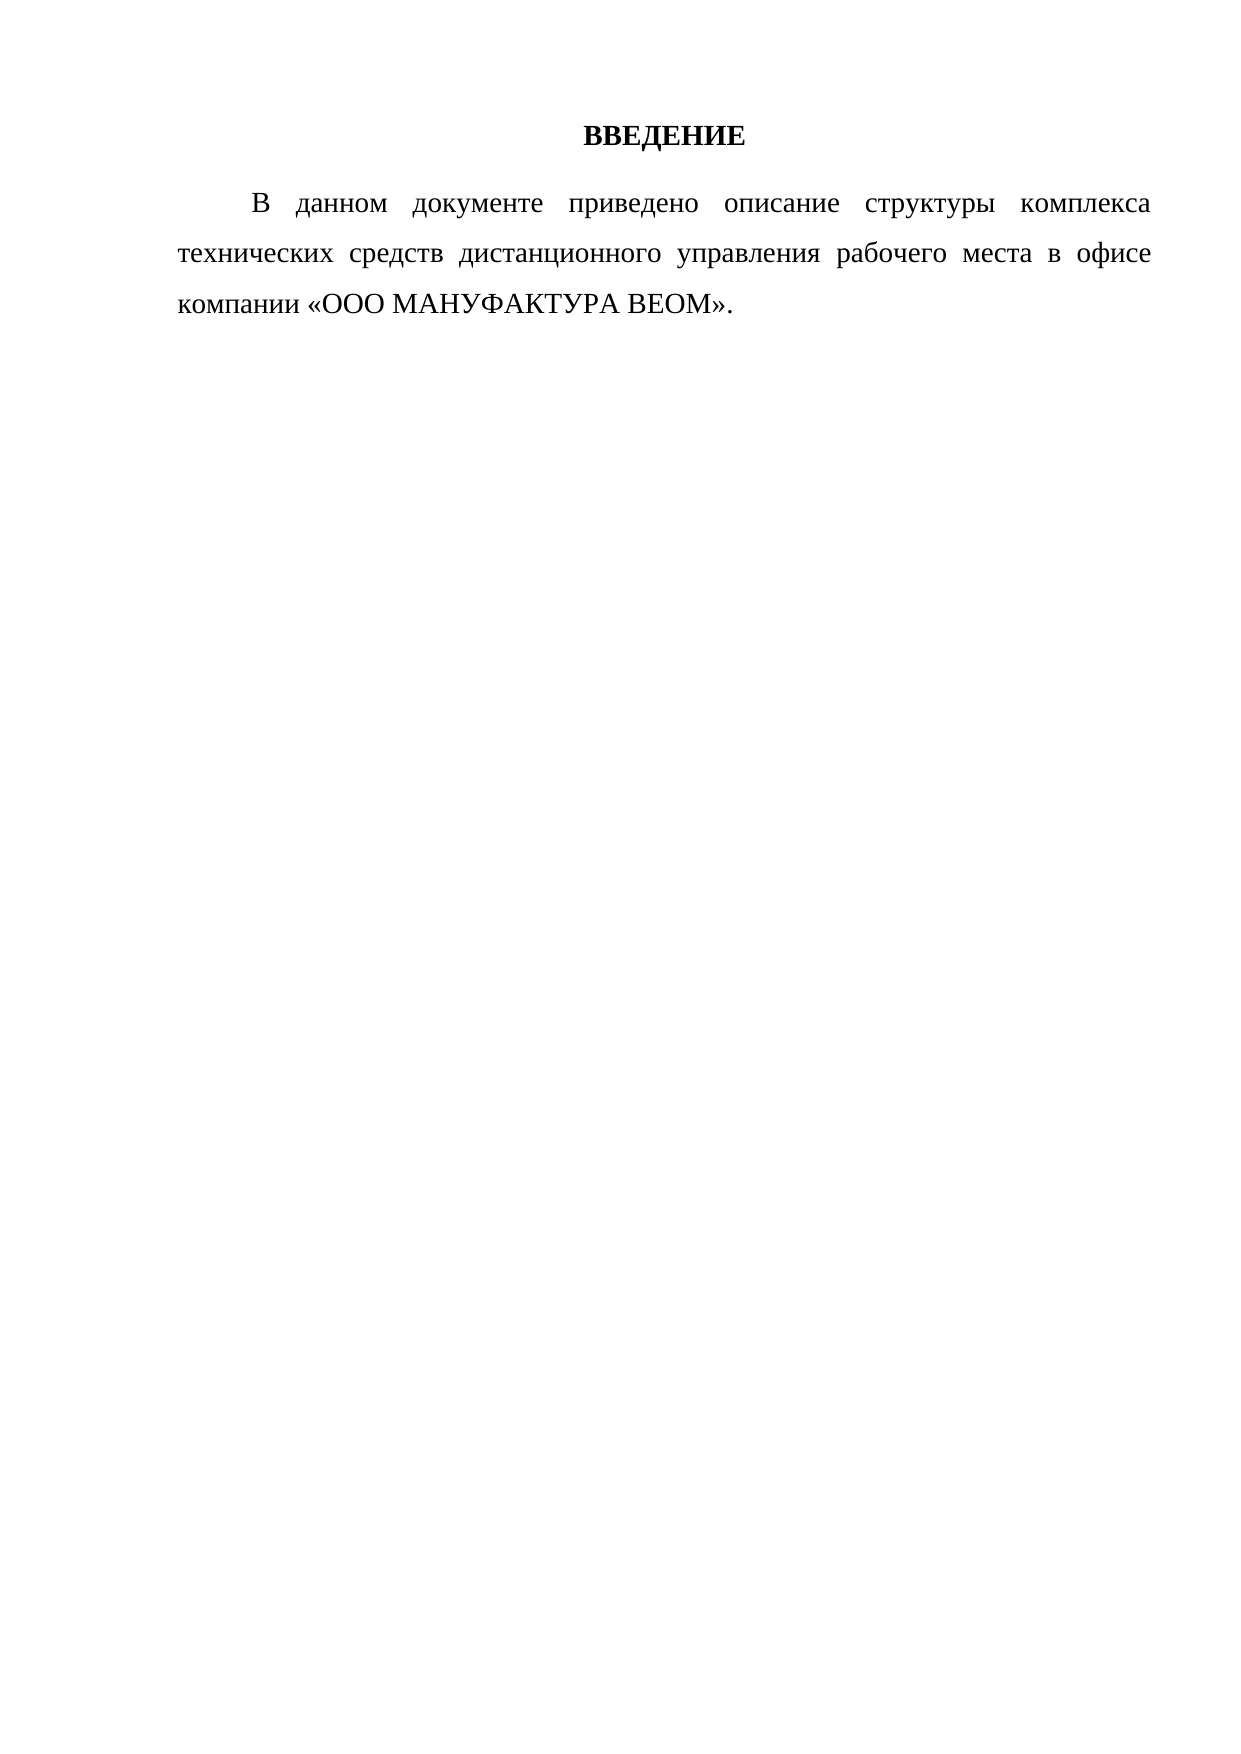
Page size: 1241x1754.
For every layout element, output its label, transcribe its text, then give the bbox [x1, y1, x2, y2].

text В данном документе приведено описание структуры комплекса технических средств дистанционного управления рабочего места в офисе компании «ООО МАНУФАКТУРА ВЕОМ». [177, 185, 1152, 319]
subtitle ВВЕДЕНИЕ [177, 118, 1152, 152]
